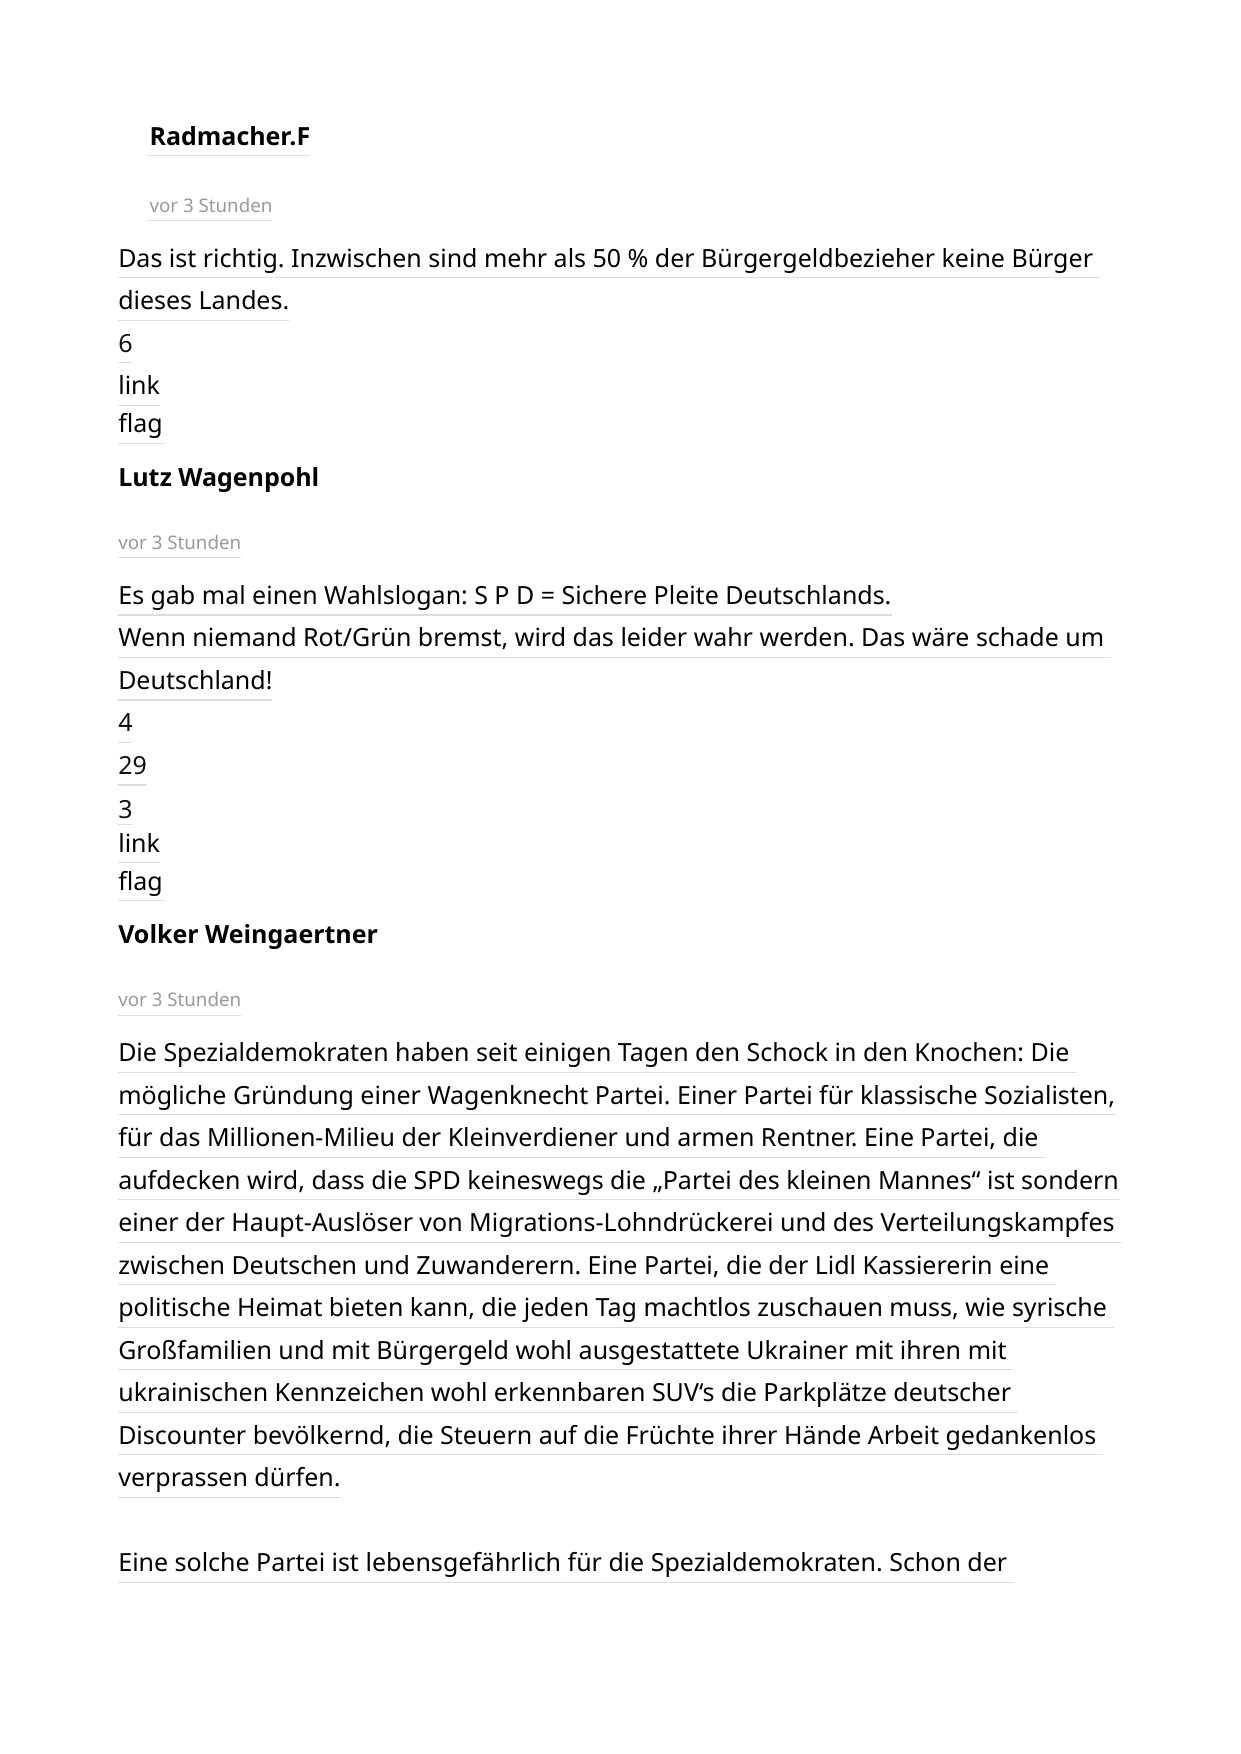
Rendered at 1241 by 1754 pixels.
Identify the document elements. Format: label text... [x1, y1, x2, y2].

text flag [118, 406, 1122, 444]
text link [118, 368, 1122, 406]
text Volker Weingaertner [118, 917, 1122, 951]
text vor 3 Stunden [118, 529, 1117, 558]
text Radmacher.F [149, 118, 1122, 156]
text zwischen Deutschen und Zuwanderern. Eine Partei, die der Lidl Kassiererin eine politische Heimat bieten kann, die jeden Tag machtlos zuschauen muss, wie syrische Großfamilien und mit Bürgergeld wohl ausgestattete Ukrainer mit ihren mit ukrainischen Kennzeichen wohl erkennbaren SUV‘s die Parkplätze deutscher Discounter bevölkernd, die Steuern auf die Früchte ihrer Hände Arbeit gedankenlos verprassen dürfen. Eine solche Partei ist lebensgefährlich für die Spezialdemokraten. Schon der [118, 1243, 1122, 1583]
text Lutz Wagenpohl [118, 459, 1122, 494]
text flag [118, 863, 1122, 901]
text vor 3 Stunden [149, 192, 1117, 221]
text 3 [118, 790, 1122, 825]
text 6 [118, 325, 1122, 363]
text 4 [118, 705, 1122, 743]
text vor 3 Stunden [118, 986, 1117, 1016]
text 29 [118, 747, 1122, 786]
text Es gab mal einen Wahlslogan: S P D = Sichere Pleite Deutschlands. Wenn niemand Rot/Grün bremst, wird das leider wahr werden. Das wäre schade um Deutschland! [118, 577, 1122, 701]
text Das ist richtig. Inzwischen sind mehr als 50 % der Bürgergeldbezieher keine Bürger dieses Landes. [118, 240, 1122, 321]
text Die Spezialdemokraten haben seit einigen Tagen den Schock in den Knochen: Die mögliche Gründung einer Wagenknecht Partei. Einer Partei für klassische Sozialisten, für das Millionen-Milieu der Kleinverdiener und armen Rentner. Eine Partei, die aufdecken wird, dass die SPD keineswegs die „Partei des kleinen Mannes“ ist sondern einer der Haupt-Auslöser von Migrations-Lohndrückerei und des Verteilungskampfes [118, 1035, 1122, 1242]
text link [118, 825, 1122, 863]
